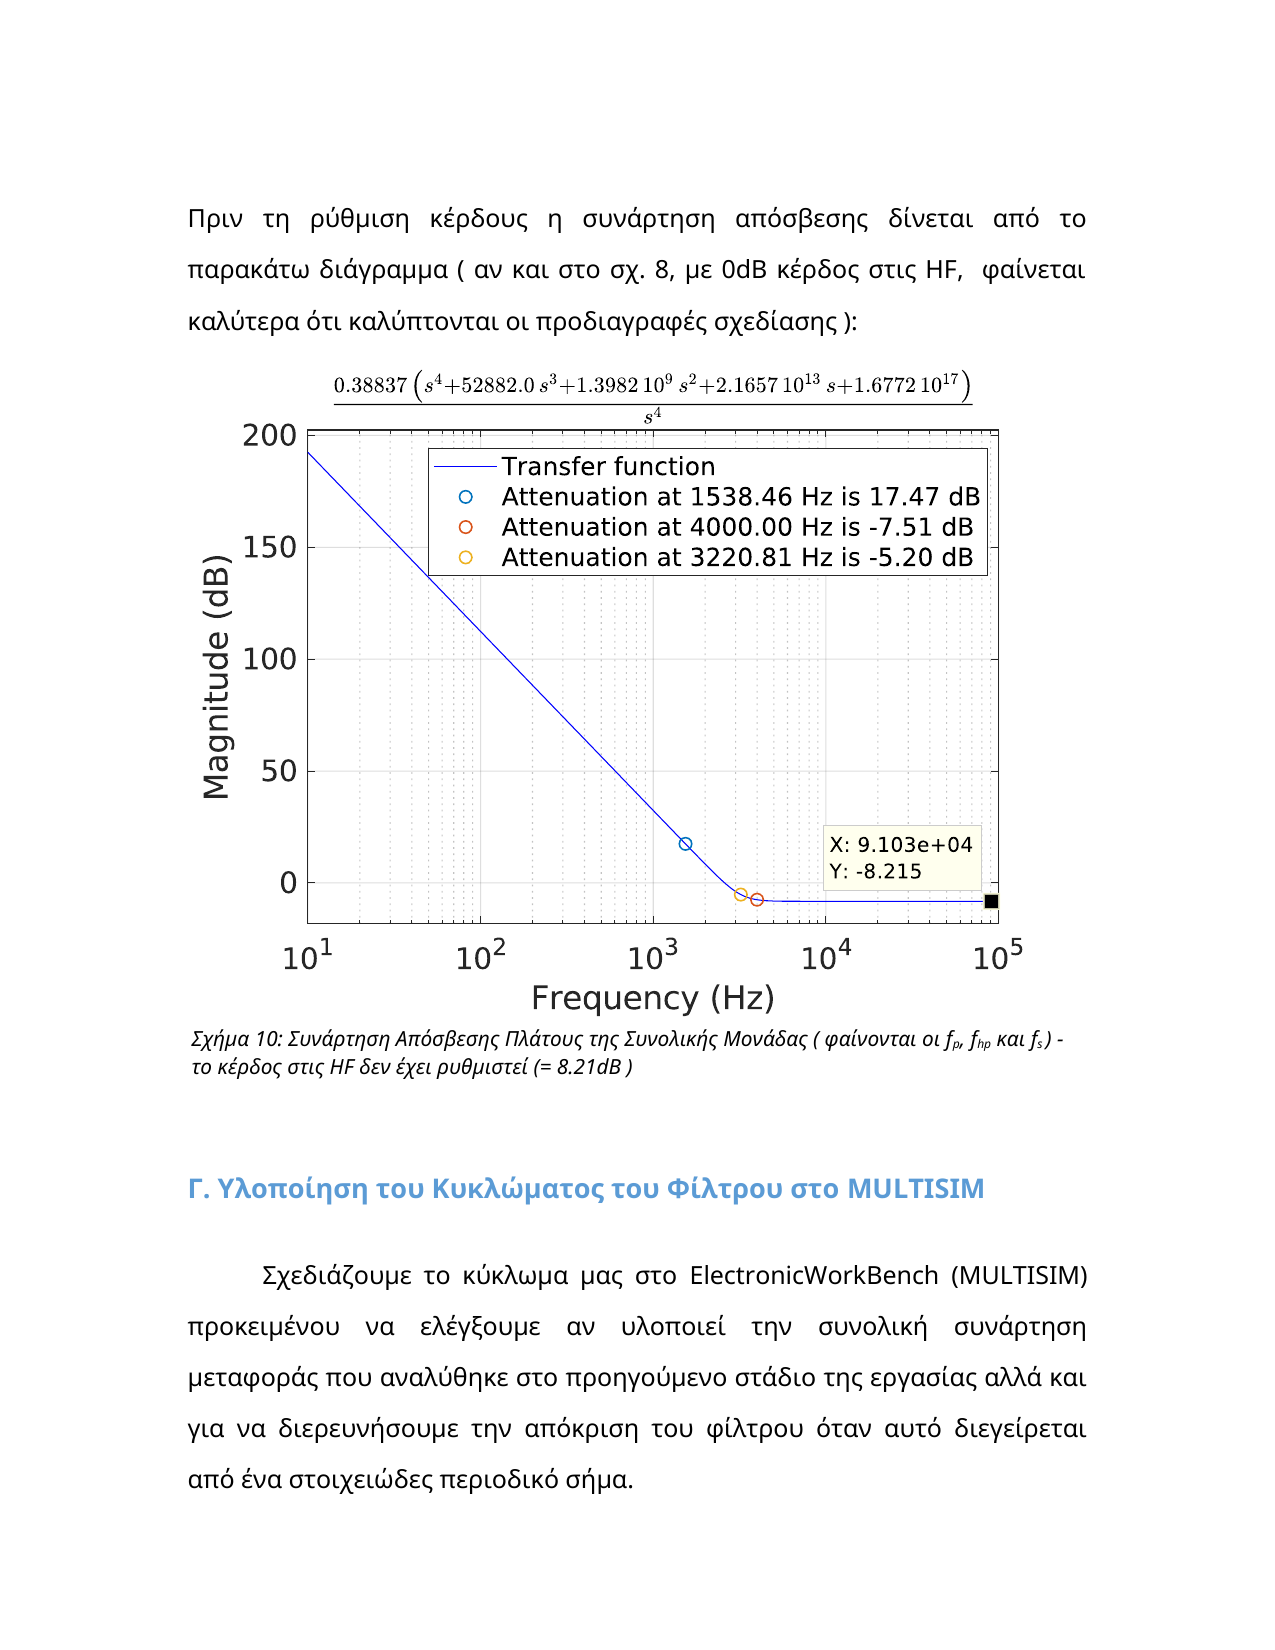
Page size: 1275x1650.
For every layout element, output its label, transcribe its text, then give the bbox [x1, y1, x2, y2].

subtitle Γ. Υλοποίηση του Κυκλώματος του Φίλτρου στο MULTISIM [187, 1169, 1087, 1206]
text Σχεδιάζουμε το κύκλωμα μας στο ElectronicWorkBench (MULTISIM) προκειμένου να ελέγξουμε αν υλοποιεί την συνολική συνάρτηση μεταφοράς που αναλύθηκε στο προηγούμενο στάδιο της εργασίας αλλά και για να διερευνήσουμε την απόκριση του φίλτρου όταν αυτό διεγείρεται από ένα στοιχειώδες περιοδικό σήμα. [187, 1257, 1087, 1496]
text Σχήμα 10: Συνάρτηση Απόσβεσης Πλάτους της Συνολικής Μονάδας ( φαίνονται οι fp, fhp και fs ) - το κέρδος στις HF δεν έχει ρυθμιστεί (= 8.21dB ) [191, 367, 1084, 1081]
text Πριν τη ρύθμιση κέρδους η συνάρτηση απόσβεσης δίνεται από το παρακάτω διάγραμμα ( αν και στο σχ. 8, με 0dB κέρδος στις HF, φαίνεται καλύτερα ότι καλύπτονται οι προδιαγραφές σχεδίασης ): [187, 201, 1087, 337]
